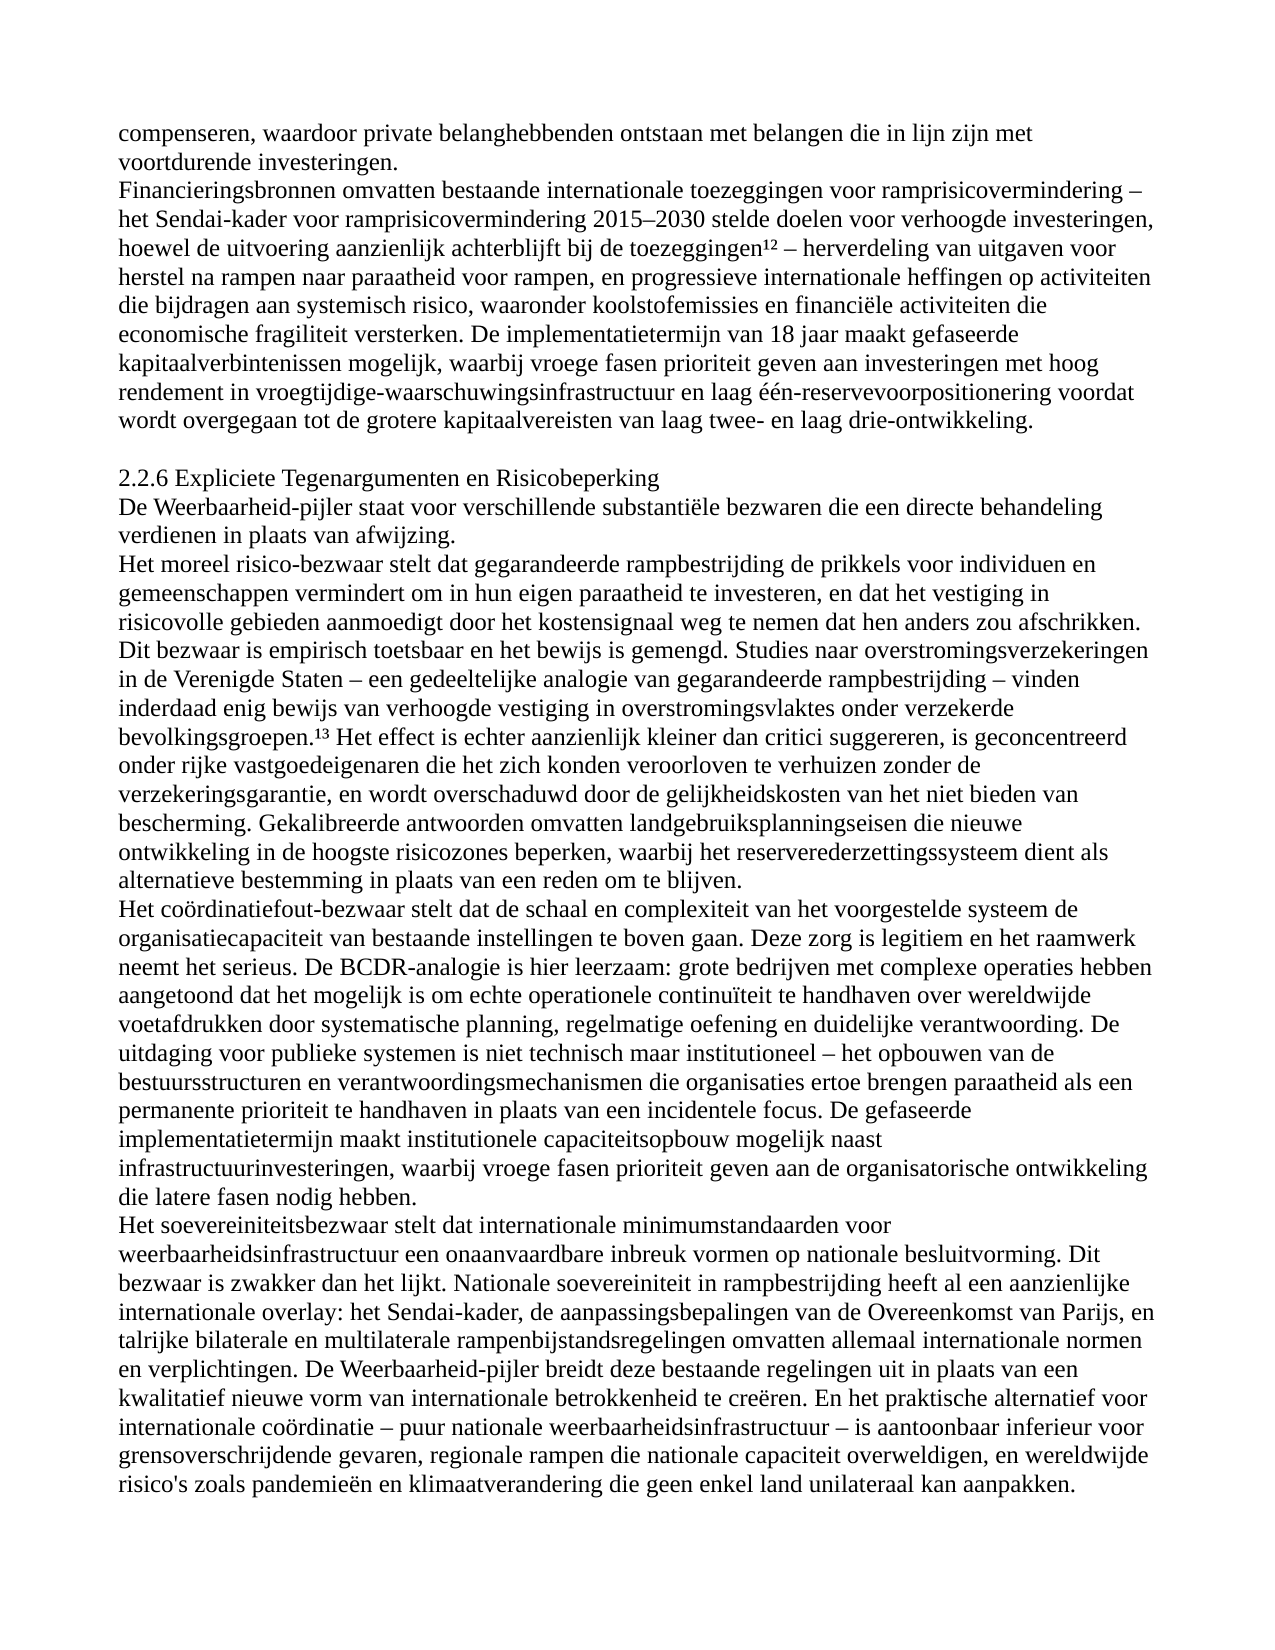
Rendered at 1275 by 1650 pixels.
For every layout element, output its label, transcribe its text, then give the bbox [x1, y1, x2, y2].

text Het moreel risico-bezwaar stelt dat gegarandeerde rampbestrijding de prikkels voor individuen en gemeenschappen vermindert om in hun eigen paraatheid te investeren, en dat het vestiging in risicovolle gebieden aanmoedigt door het kostensignaal weg te nemen dat hen anders zou afschrikken. Dit bezwaar is empirisch toetsbaar en het bewijs is gemengd. Studies naar overstromingsverzekeringen in de Verenigde Staten – een gedeeltelijke analogie van gegarandeerde rampbestrijding – vinden inderdaad enig bewijs van verhoogde vestiging in overstromingsvlaktes onder verzekerde bevolkingsgroepen.¹³ Het effect is echter aanzienlijk kleiner dan critici suggereren, is geconcentreerd onder rijke vastgoedeigenaren die het zich konden veroorloven te verhuizen zonder de verzekeringsgarantie, en wordt overschaduwd door de gelijkheidskosten van het niet bieden van bescherming. Gekalibreerde antwoorden omvatten landgebruiksplanningseisen die nieuwe ontwikkeling in de hoogste risicozones beperken, waarbij het reserverederzettingssysteem dient als alternatieve bestemming in plaats van een reden om te blijven. [118, 549, 1157, 894]
text 2.2.6 Expliciete Tegenargumenten en Risicobeperking [118, 463, 1157, 492]
text Het coördinatiefout-bezwaar stelt dat de schaal en complexiteit van het voorgestelde systeem de organisatiecapaciteit van bestaande instellingen te boven gaan. Deze zorg is legitiem en het raamwerk neemt het serieus. De BCDR-analogie is hier leerzaam: grote bedrijven met complexe operaties hebben aangetoond dat het mogelijk is om echte operationele continuïteit te handhaven over wereldwijde voetafdrukken door systematische planning, regelmatige oefening en duidelijke verantwoording. De uitdaging voor publieke systemen is niet technisch maar institutioneel – het opbouwen van de bestuursstructuren en verantwoordingsmechanismen die organisaties ertoe brengen paraatheid als een permanente prioriteit te handhaven in plaats van een incidentele focus. De gefaseerde implementatietermijn maakt institutionele capaciteitsopbouw mogelijk naast infrastructuurinvesteringen, waarbij vroege fasen prioriteit geven aan de organisatorische ontwikkeling die latere fasen nodig hebben. [118, 894, 1157, 1211]
text Het soevereiniteitsbezwaar stelt dat internationale minimumstandaarden voor weerbaarheidsinfrastructuur een onaanvaardbare inbreuk vormen op nationale besluitvorming. Dit bezwaar is zwakker dan het lijkt. Nationale soevereiniteit in rampbestrijding heeft al een aanzienlijke internationale overlay: het Sendai-kader, de aanpassingsbepalingen van de Overeenkomst van Parijs, en talrijke bilaterale en multilaterale rampenbijstandsregelingen omvatten allemaal internationale normen en verplichtingen. De Weerbaarheid-pijler breidt deze bestaande regelingen uit in plaats van een kwalitatief nieuwe vorm van internationale betrokkenheid te creëren. En het praktische alternatief voor internationale coördinatie – puur nationale weerbaarheidsinfrastructuur – is aantoonbaar inferieur voor grensoverschrijdende gevaren, regionale rampen die nationale capaciteit overweldigen, en wereldwijde risico's zoals pandemieën en klimaatverandering die geen enkel land unilateraal kan aanpakken. [118, 1211, 1157, 1498]
text De Weerbaarheid-pijler staat voor verschillende substantiële bezwaren die een directe behandeling verdienen in plaats van afwijzing. [118, 492, 1157, 549]
text Financieringsbronnen omvatten bestaande internationale toezeggingen voor ramprisicovermindering – het Sendai-kader voor ramprisicovermindering 2015–2030 stelde doelen voor verhoogde investeringen, hoewel de uitvoering aanzienlijk achterblijft bij de toezeggingen¹² – herverdeling van uitgaven voor herstel na rampen naar paraatheid voor rampen, en progressieve internationale heffingen op activiteiten die bijdragen aan systemisch risico, waaronder koolstofemissies en financiële activiteiten die economische fragiliteit versterken. De implementatietermijn van 18 jaar maakt gefaseerde kapitaalverbintenissen mogelijk, waarbij vroege fasen prioriteit geven aan investeringen met hoog rendement in vroegtijdige-waarschuwingsinfrastructuur en laag één-reservevoorpositionering voordat wordt overgegaan tot de grotere kapitaalvereisten van laag twee- en laag drie-ontwikkeling. [118, 176, 1157, 434]
text compenseren, waardoor private belanghebbenden ontstaan met belangen die in lijn zijn met voortdurende investeringen. [118, 118, 1157, 176]
